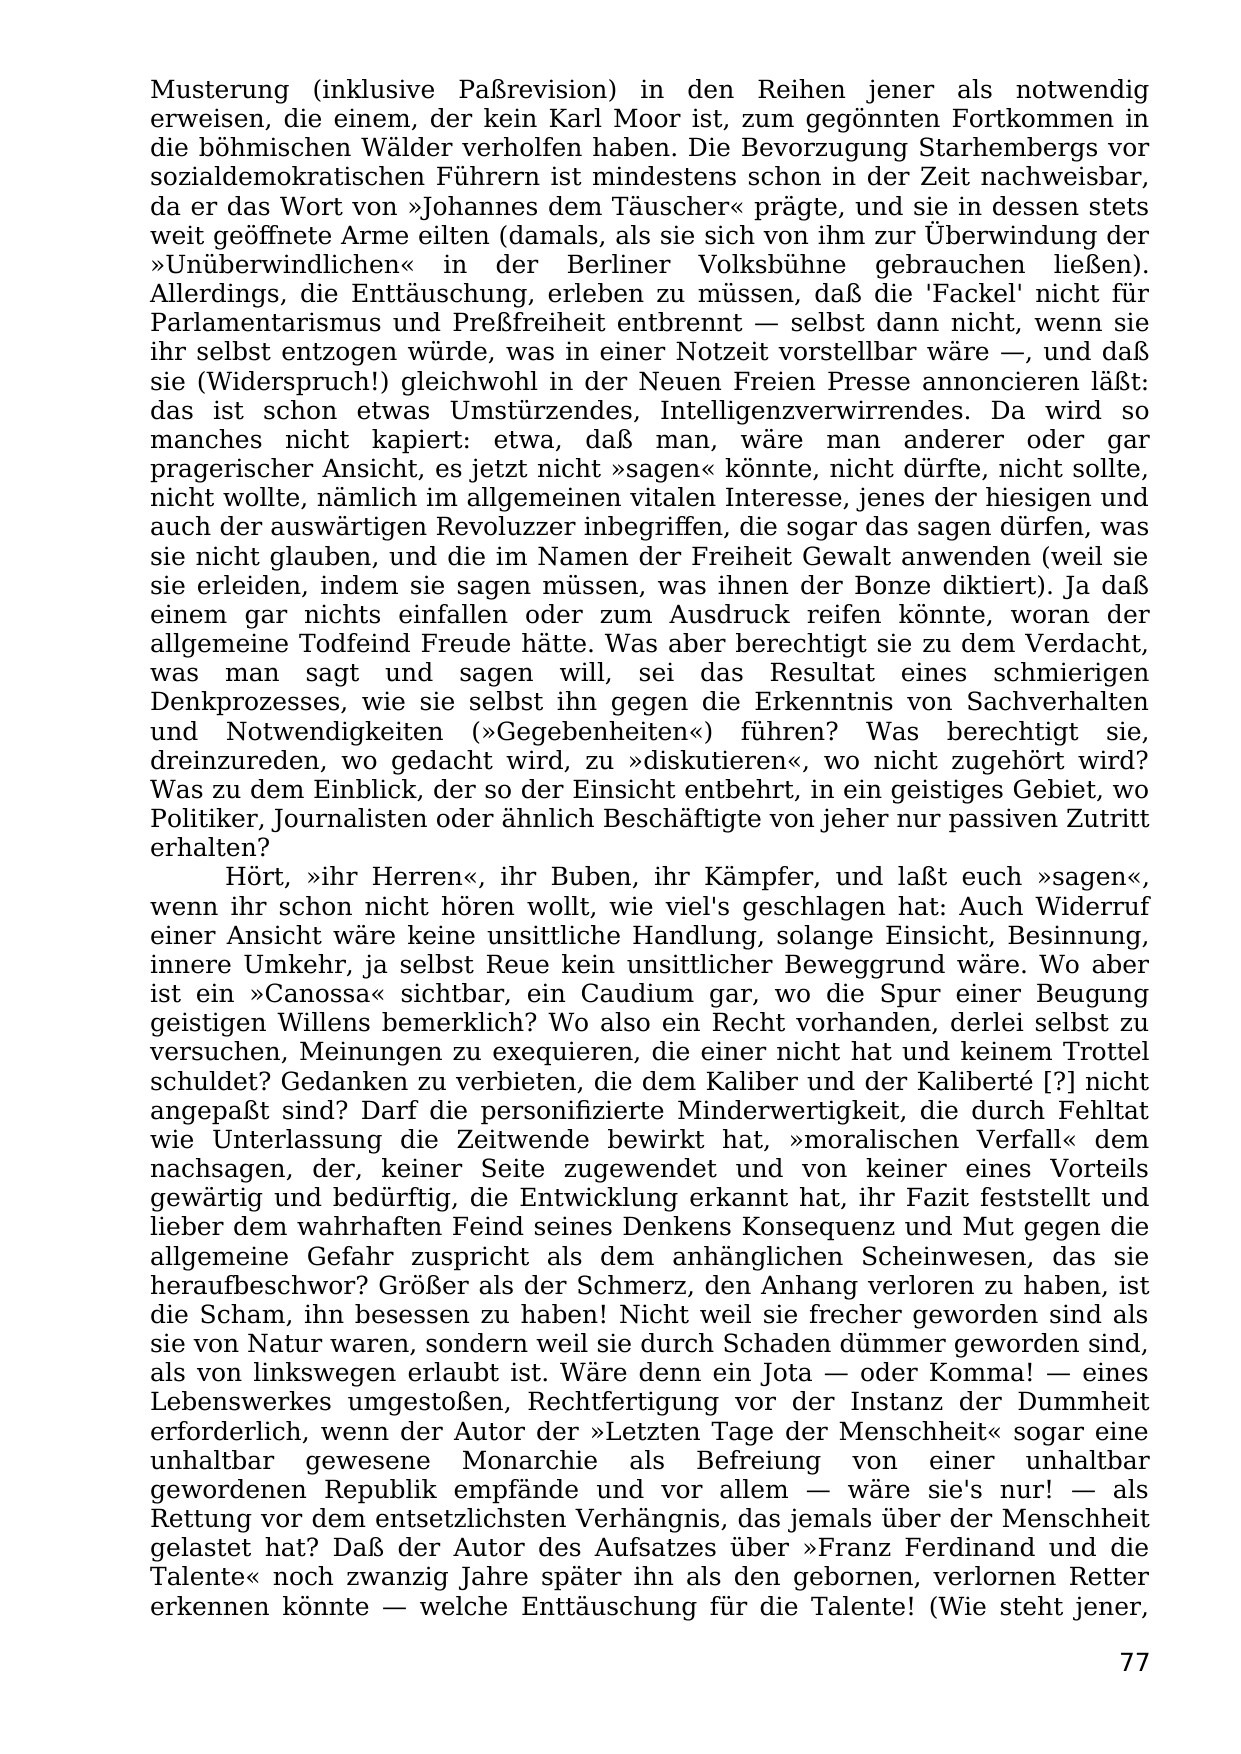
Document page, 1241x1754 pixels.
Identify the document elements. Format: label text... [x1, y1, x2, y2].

text Musterung (inklusive Paßrevision) in den Reihen jener als notwendig erweisen, die einem, der kein Karl Moor ist, zum gegönnten Fortkommen in die böhmischen Wälder verholfen haben. Die Bevorzugung Starhembergs vor sozialdemokratischen Führern ist mindestens schon in der Zeit nachweisbar, da er das Wort von »Johannes dem Täuscher« prägte, und sie in dessen stets weit geöffnete Arme eilten (damals, als sie sich von ihm zur Überwindung der »Unüberwindlichen« in der Berliner Volksbühne gebrauchen ließen). Allerdings, die Enttäuschung, erleben zu müssen, daß die 'Fackel' nicht für Parlamentarismus und Preßfreiheit entbrennt — selbst dann nicht, wenn sie ihr selbst entzogen würde, was in einer Notzeit vorstellbar wäre —, und daß sie (Widerspruch!) gleichwohl in der Neuen Freien Presse annoncieren läßt: das ist schon etwas Umstürzendes, Intelligenzverwirrendes. Da wird so manches nicht kapiert: etwa, daß man, wäre man anderer oder gar pragerischer Ansicht, es jetzt nicht »sagen« könnte, nicht dürfte, nicht sollte, nicht wollte, nämlich im allgemeinen vitalen Interesse, jenes der hiesigen und auch der auswärtigen Revoluzzer inbegriffen, die sogar das sagen dürfen, was sie nicht glauben, und die im Namen der Freiheit Gewalt anwenden (weil sie sie erleiden, indem sie sagen müssen, was ihnen der Bonze diktiert). Ja daß einem gar nichts einfallen oder zum Ausdruck reifen könnte, woran der allgemeine Todfeind Freude hätte. Was aber berechtigt sie zu dem Verdacht, was man sagt und sagen will, sei das Resultat eines schmierigen Denkprozesses, wie sie selbst ihn gegen die Erkenntnis von Sachverhalten und Notwendigkeiten (»Gegebenheiten«) führen? Was berechtigt sie, dreinzureden, wo gedacht wird, zu »diskutieren«, wo nicht zugehört wird? Was zu dem Einblick, der so der Einsicht entbehrt, in ein geistiges Gebiet, wo Politiker, Journalisten oder ähnlich Beschäftigte von jeher nur passiven Zutritt erhalten? [150, 75, 1151, 862]
text Hört, »ihr Herren«, ihr Buben, ihr Kämpfer, und laßt euch »sagen«, wenn ihr schon nicht hören wollt, wie viel's geschlagen hat: Auch Widerruf einer Ansicht wäre keine unsittliche Handlung, solange Einsicht, Besinnung, innere Umkehr, ja selbst Reue kein unsittlicher Beweggrund wäre. Wo aber ist ein »Canossa« sichtbar, ein Caudium gar, wo die Spur einer Beugung geistigen Willens bemerklich? Wo also ein Recht vorhanden, derlei selbst zu versuchen, Meinungen zu exequieren, die einer nicht hat und keinem Trottel schuldet? Gedanken zu verbieten, die dem Kaliber und der Kaliberté [?] nicht angepaßt sind? Darf die personifizierte Minderwertigkeit, die durch Fehltat wie Unterlassung die Zeitwende bewirkt hat, »moralischen Verfall« dem nachsagen, der, keiner Seite zugewendet und von keiner eines Vorteils gewärtig und bedürftig, die Entwicklung erkannt hat, ihr Fazit feststellt und lieber dem wahrhaften Feind seines Denkens Konsequenz und Mut gegen die allgemeine Gefahr zuspricht als dem anhänglichen Scheinwesen, das sie herauf­be­schwor? Größer als der Schmerz, den Anhang verloren zu haben, ist die Scham, ihn besessen zu haben! Nicht weil sie frecher geworden sind als sie von Natur waren, sondern weil sie durch Schaden dümmer geworden sind, als von linkswegen erlaubt ist. Wäre denn ein Jota — oder Komma! — eines Lebenswerkes umgestoßen, Rechtfertigung vor der Instanz der Dummheit erforderlich, wenn der Autor der »Letzten Tage der Menschheit« sogar eine unhaltbar gewesene Monarchie als Befreiung von einer unhaltbar gewordenen Republik empfände und vor allem — wäre sie's nur! — als Rettung vor dem entsetzlichsten Verhängnis, das jemals über der Menschheit gelastet hat? Daß der Autor des Aufsatzes über »Franz Ferdinand und die Talente« noch zwanzig Jahre später ihn als den gebornen, verlornen Retter erkennen könnte — welche Enttäuschung für die Talente! (Wie steht jener, [150, 862, 1151, 1621]
